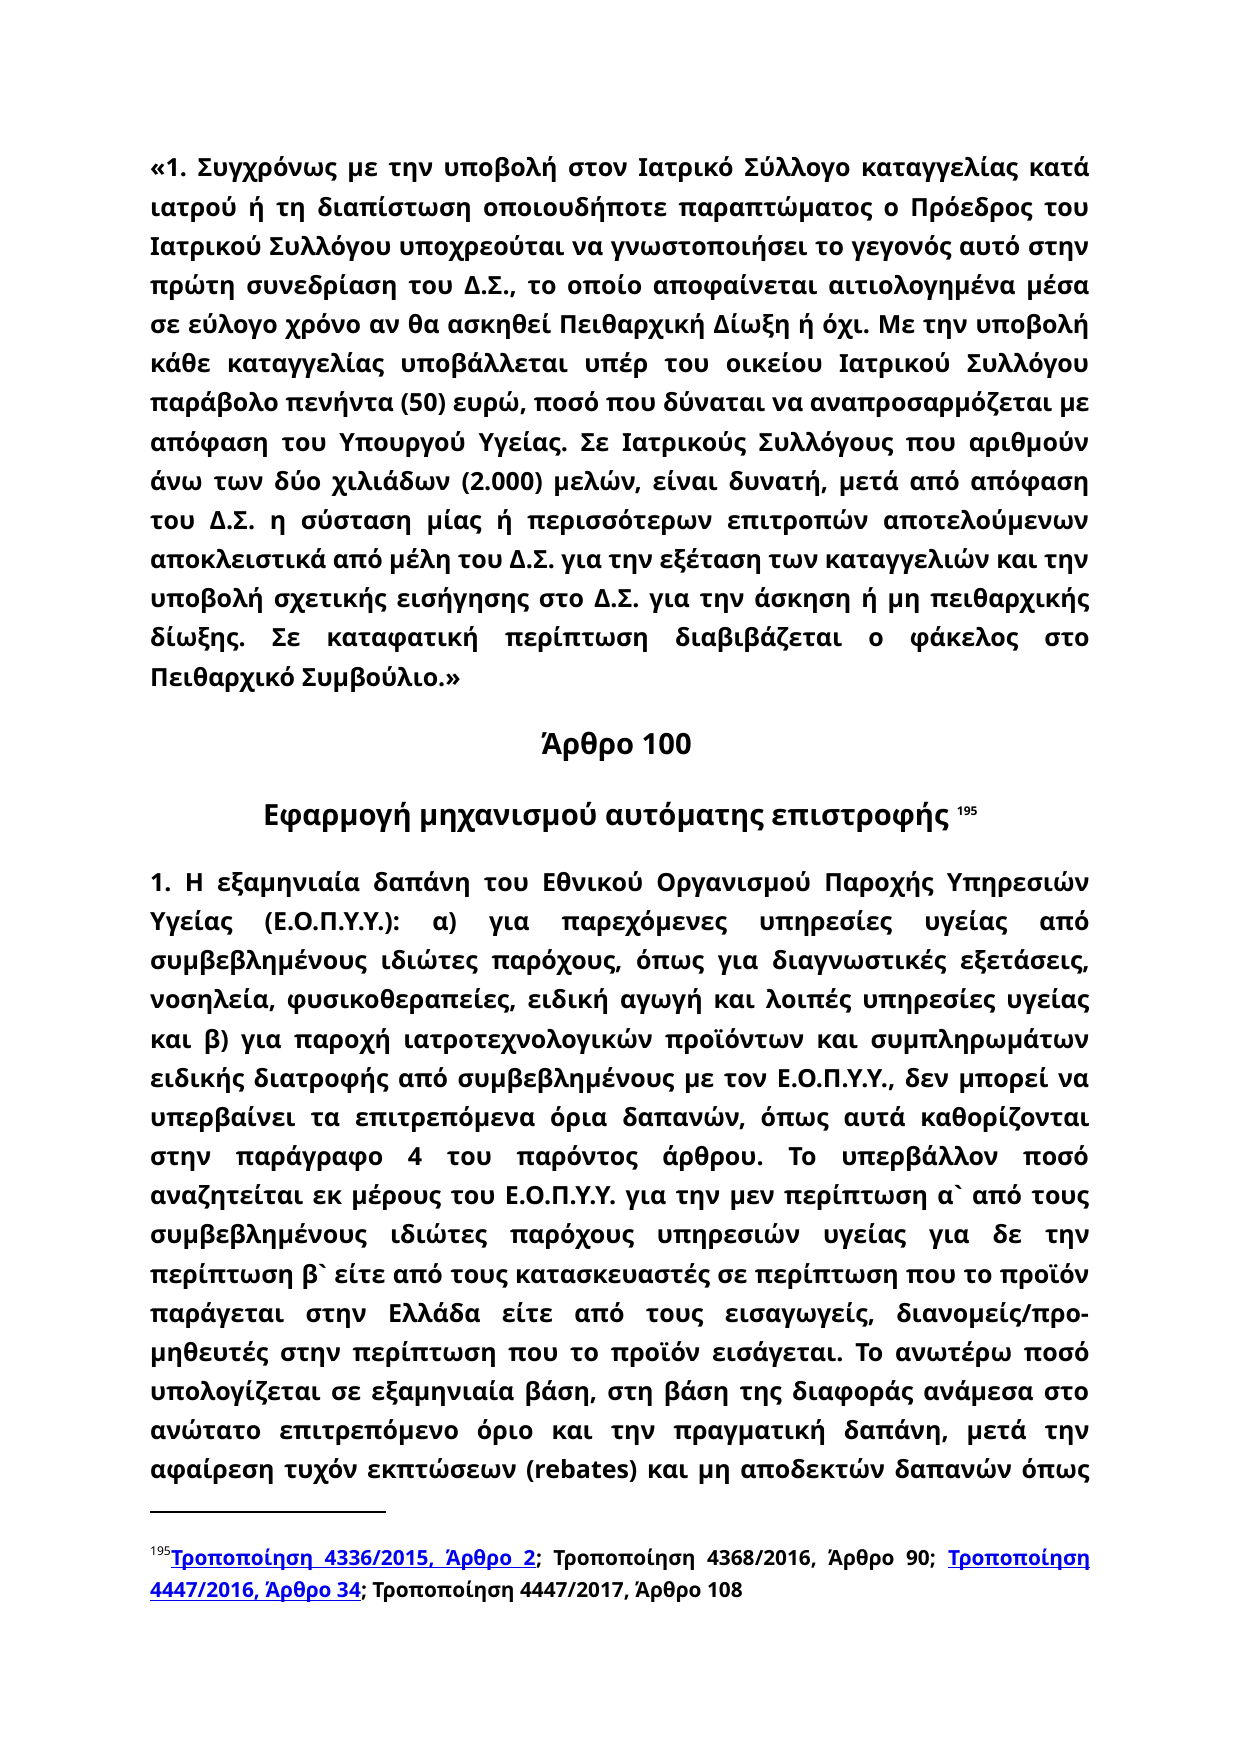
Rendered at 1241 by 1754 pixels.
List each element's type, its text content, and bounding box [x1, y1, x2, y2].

subtitle Εφαρμογή μηχανισμού αυτόματης επιστροφής [150, 794, 1090, 834]
text «1. Συγχρόνως με την υποβολή στον Ιατρικό Σύλλογο καταγγελίας κατά ιατρού ή τη διαπίστωση οποιουδήποτε παραπτώματος ο Πρόεδρος του Ιατρικού Συλλόγου υποχρεούται να γνωστοποιήσει το γεγονός αυτό στην πρώτη συνεδρίαση του Δ.Σ., το οποίο αποφαίνεται αιτιολογημένα μέσα σε εύλογο χρόνο αν θα ασκηθεί Πειθαρχική Δίωξη ή όχι. Με την υποβολή κάθε καταγγελίας υποβάλλεται υπέρ του οικείου Ιατρικού Συλλόγου παράβολο πενήντα (50) ευρώ, ποσό που δύναται να αναπροσαρμόζεται με απόφαση του Υπουργού Υγείας. Σε Ιατρικούς Συλλόγους που αριθμούν άνω των δύο χιλιάδων (2.000) μελών, είναι δυνατή, μετά από απόφαση του Δ.Σ. η σύσταση μίας ή περισσότερων επιτροπών αποτελούμενων αποκλειστικά από μέλη του Δ.Σ. για την εξέταση των καταγγελιών και την υποβολή σχετικής εισήγησης στο Δ.Σ. για την άσκηση ή μη πειθαρχικής δίωξης. Σε καταφατική περίπτωση διαβιβάζεται ο φάκελος στο Πειθαρχικό Συμβούλιο.» [150, 150, 1090, 693]
text Τροποποίηση 4336/2015, Άρθρο 2; Τροποποίηση 4368/2016, Άρθρο 90; Τροποποίηση 4447/2016, Άρθρο 34; Τροποποίηση 4447/2017, Άρθρο 108 [150, 1543, 1090, 1604]
subtitle Άρθρο 100 [150, 723, 1090, 763]
text 1. Η εξαμηνιαία δαπάνη του Εθνικού Οργανισμού Παροχής Υπηρεσιών Υγείας (Ε.Ο.Π.Υ.Υ.): α) για παρεχόμενες υπηρεσίες υγείας από συμβεβλημένους ιδιώτες παρόχους, όπως για διαγνωστικές εξετάσεις, νοσηλεία, φυσικοθεραπείες, ειδική αγωγή και λοιπές υπηρεσίες υγείας και β) για παροχή ιατροτεχνολογικών προϊόντων και συμπληρωμάτων ειδικής διατροφής από συμβεβλημένους με τον Ε.Ο.Π.Υ.Υ., δεν μπορεί να υπερβαίνει τα επιτρεπόμενα όρια δαπανών, όπως αυτά καθορίζονται στην παράγραφο 4 του παρόντος άρθρου. Το υπερβάλλον ποσό αναζητείται εκ μέρους του Ε.Ο.Π.Υ.Υ. για την μεν περίπτωση α` από τους συμβεβλημένους ιδιώτες παρόχους υπηρεσιών υγείας για δε την περίπτωση β` είτε από τους κατασκευαστές σε περίπτωση που το προϊόν παράγεται στην Ελλάδα είτε από τους εισαγωγείς, διανομείς/προ- μηθευτές στην περίπτωση που το προϊόν εισάγεται. Το ανωτέρω ποσό υπολογίζεται σε εξαμηνιαία βάση, στη βάση της διαφοράς ανάμεσα στο ανώτατο επιτρεπόμενο όριο και την πραγματική δαπάνη, μετά την αφαίρεση τυχόν εκπτώσεων (rebates) και μη αποδεκτών δαπανών όπως [150, 864, 1090, 1486]
